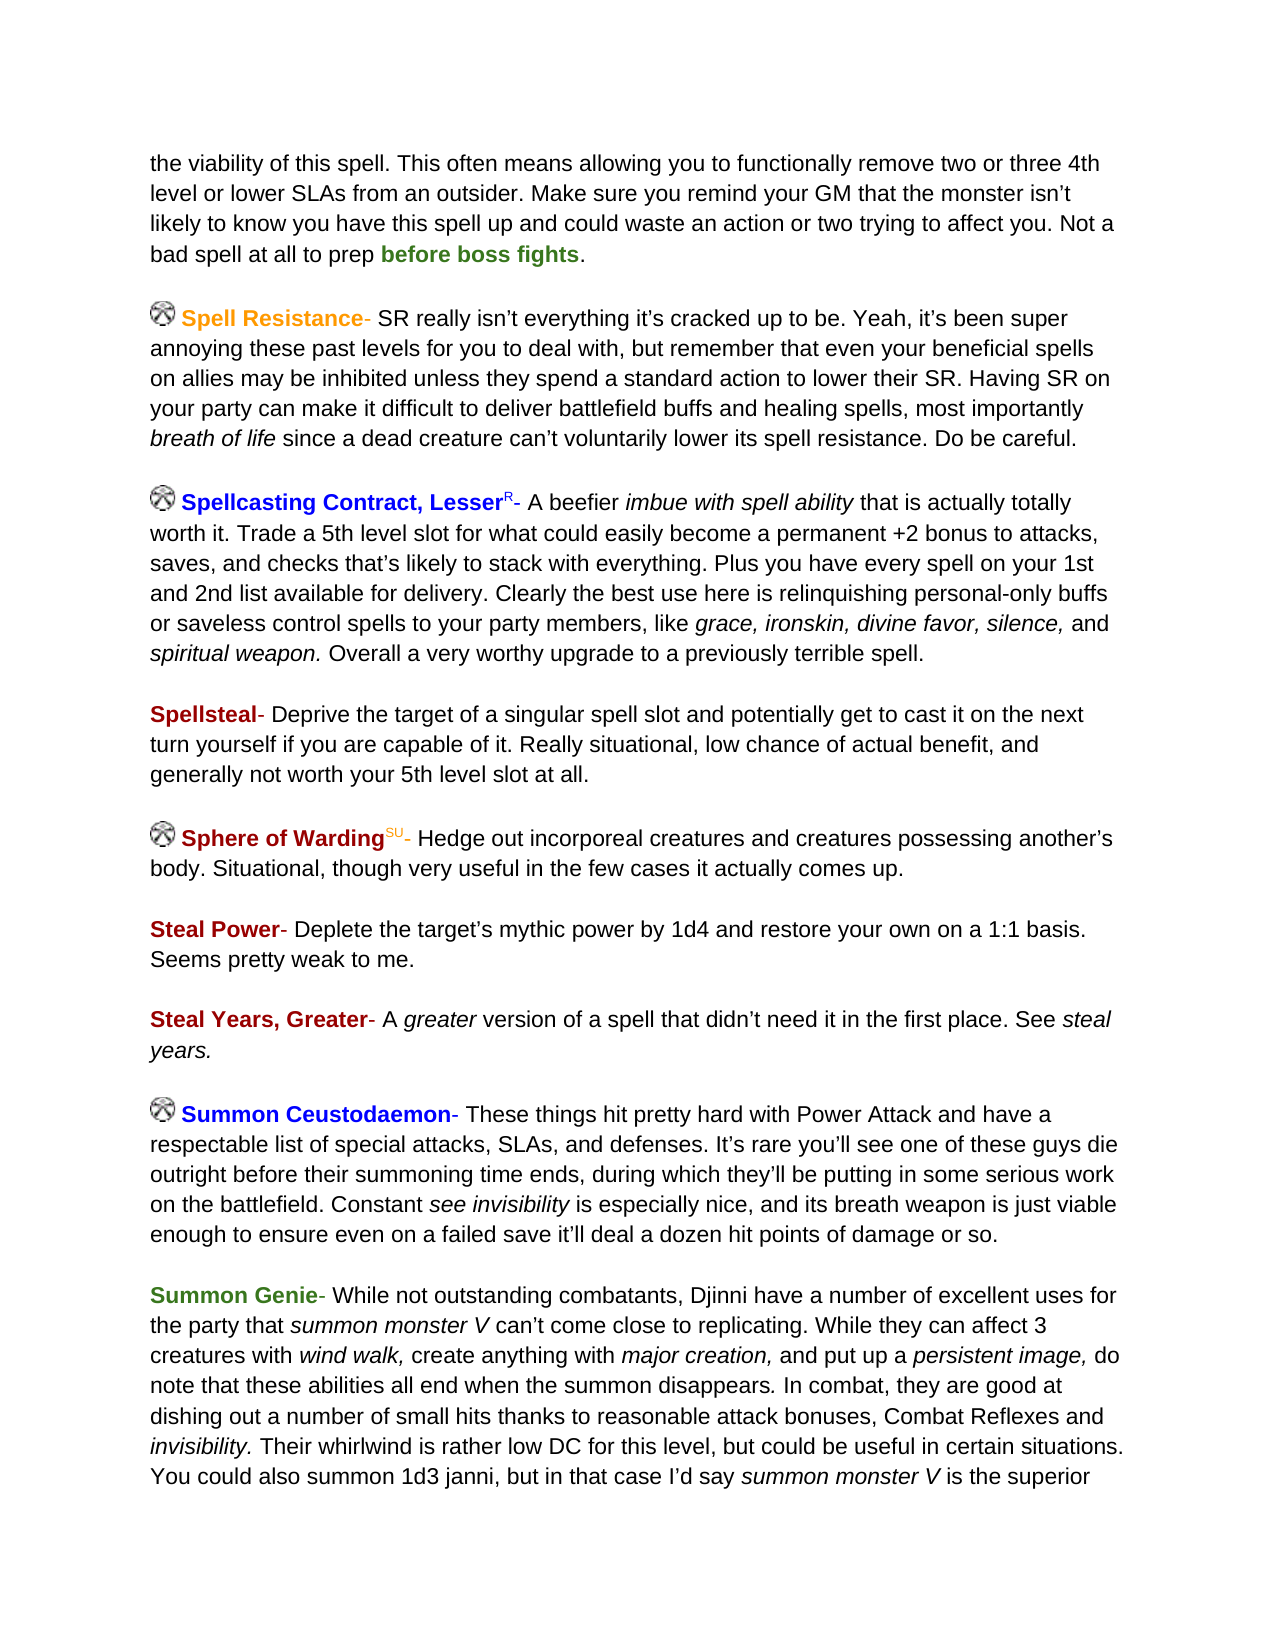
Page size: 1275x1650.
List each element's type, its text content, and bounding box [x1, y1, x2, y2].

text Spellcasting Contract, LesserR- A beefier imbue with spell ability that is actually totally worth it. Trade a 5th level slot for what could easily become a permanent +2 bonus to attacks, saves, and checks that’s likely to stack with everything. Plus you have every spell on your 1st and 2nd list available for delivery. Clearly the best use here is relinquishing personal-only buffs or saveless control spells to your party members, like grace, ironskin, divine favor, silence, and spiritual weapon. Overall a very worthy upgrade to a previously terrible spell. [150, 486, 1125, 667]
text Sphere of WardingSU- Hedge out incorporeal creatures and creatures possessing another’s body. Situational, though very useful in the few cases it actually comes up. [150, 822, 1125, 882]
picture [150, 301, 175, 326]
text Steal Power- Deplete the target’s mythic power by 1d4 and restore your own on a 1:1 basis. Seems pretty weak to me. [150, 916, 1125, 972]
text Spell Resistance- SR really isn’t everything it’s cracked up to be. Yeah, it’s been super annoying these past levels for you to deal with, but remember that even your beneficial spells on allies may be inhibited unless they spend a standard action to lower their SR. Having SR on your party can make it difficult to deliver battlefield buffs and healing spells, most importantly breath of life since a dead creature can’t voluntarily lower its spell resistance. Do be careful. [150, 301, 1125, 452]
picture [150, 1097, 175, 1122]
text Spellsteal- Deprive the target of a singular spell slot and potentially get to cast it on the next turn yourself if you are capable of it. Really situational, low chance of actual benefit, and generally not worth your 5th level slot at all. [150, 701, 1125, 788]
text Steal Years, Greater- A greater version of a spell that didn’t need it in the first place. See steal years. [150, 1006, 1125, 1063]
text Summon Genie- While not outstanding combatants, Djinni have a number of excellent uses for the party that summon monster V can’t come close to replicating. While they can affect 3 creatures with wind walk, create anything with major creation, and put up a persistent image, do note that these abilities all end when the summon disappears. In combat, they are good at dishing out a number of small hits thanks to reasonable attack bonuses, Combat Reflexes and invisibility. Their whirlwind is rather low DC for this level, but could be useful in certain situations. You could also summon 1d3 janni, but in that case I’d say summon monster V is the superior [150, 1282, 1125, 1489]
text the viability of this spell. This often means allowing you to functionally remove two or three 4th level or lower SLAs from an outsider. Make sure you remind your GM that the monster isn’t likely to know you have this spell up and could waste an action or two trying to affect you. Not a bad spell at all to prep before boss fights. [150, 150, 1125, 267]
picture [150, 485, 175, 511]
picture [150, 821, 175, 847]
text Summon Ceustodaemon- These things hit pretty hard with Power Attack and have a respectable list of special attacks, SLAs, and defenses. It’s rare you’ll see one of these guys die outright before their summoning time ends, during which they’ll be putting in some serious work on the battlefield. Constant see invisibility is especially nice, and its breath weapon is just viable enough to ensure even on a failed save it’ll deal a dozen hit points of damage or so. [150, 1097, 1125, 1248]
